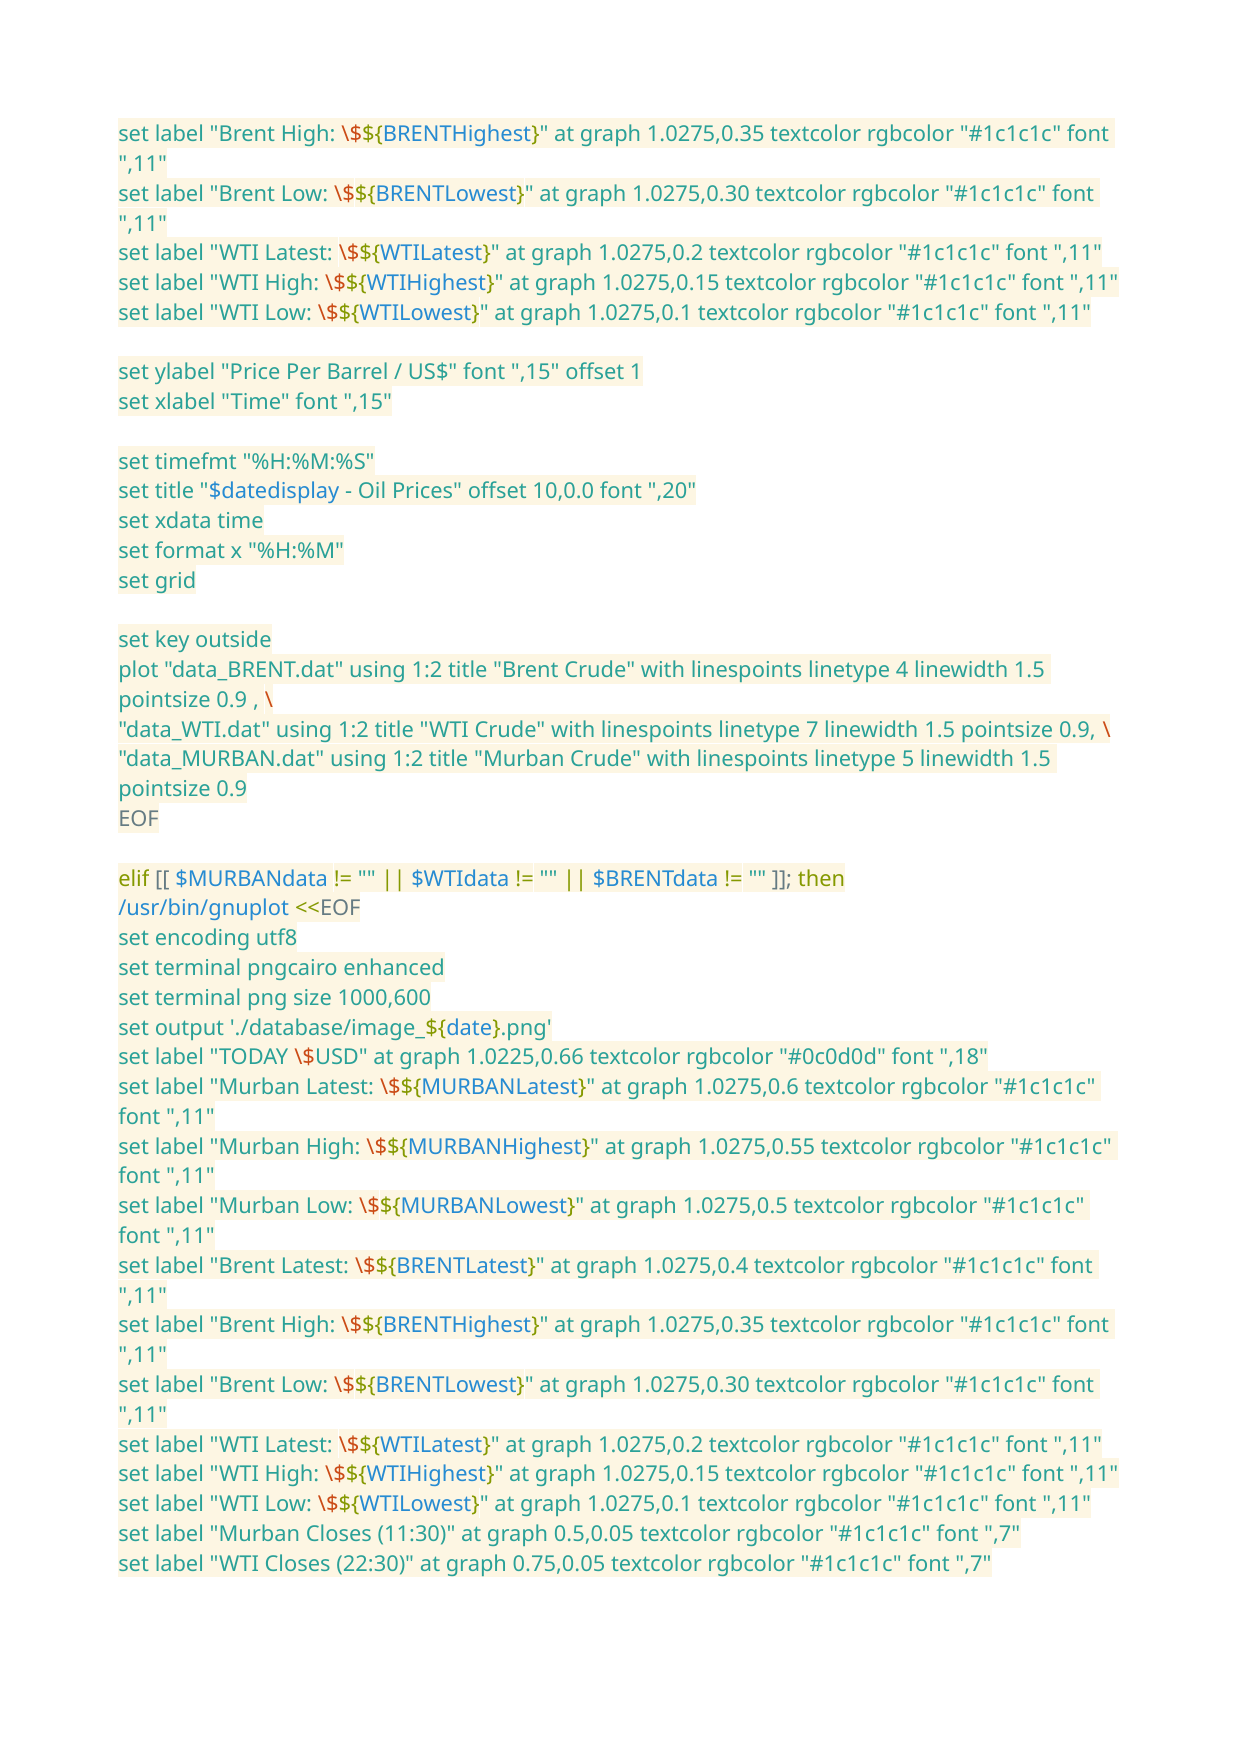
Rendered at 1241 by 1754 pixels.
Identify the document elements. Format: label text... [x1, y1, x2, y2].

text set terminal pngcairo enhanced [118, 952, 1122, 982]
text set ylabel "Price Per Barrel / US$" font ",15" offset 1 [118, 356, 1122, 386]
text set xlabel "Time" font ",15" [118, 386, 1122, 416]
text set label "Murban Latest: \$${MURBANLatest}" at graph 1.0275,0.6 textcolor rgbcolor "#1c1c1c" font ",11" [118, 1071, 1122, 1131]
text set label "Murban Low: \$${MURBANLowest}" at graph 1.0275,0.5 textcolor rgbcolor "#1c1c1c" font ",11" [118, 1190, 1122, 1250]
text set label "Murban Closes (11:30)" at graph 0.5,0.05 textcolor rgbcolor "#1c1c1c" font ",7" [118, 1518, 1122, 1548]
text set label "WTI Latest: \$${WTILatest}" at graph 1.0275,0.2 textcolor rgbcolor "#1c1c1c" font ",11" [118, 1428, 1122, 1458]
text set label "WTI Closes (22:30)" at graph 0.75,0.05 textcolor rgbcolor "#1c1c1c" font ",7" [118, 1548, 1122, 1577]
text elif [[ $MURBANdata != "" || $WTIdata != "" || $BRENTdata != "" ]]; then [118, 862, 1122, 892]
text set label "Brent High: \$${BRENTHighest}" at graph 1.0275,0.35 textcolor rgbcolor "#1c1c1c" font ",11" [118, 118, 1122, 178]
text set grid [118, 565, 1122, 594]
text /usr/bin/gnuplot <<EOF [118, 892, 1122, 922]
text set label "Murban High: \$${MURBANHighest}" at graph 1.0275,0.55 textcolor rgbcolor "#1c1c1c" font ",11" [118, 1131, 1122, 1190]
text set format x "%H:%M" [118, 535, 1122, 565]
text set label "Brent Low: \$${BRENTLowest}" at graph 1.0275,0.30 textcolor rgbcolor "#1c1c1c" font ",11" [118, 1369, 1122, 1428]
text set label "WTI High: \$${WTIHighest}" at graph 1.0275,0.15 textcolor rgbcolor "#1c1c1c" font ",11" [118, 267, 1122, 297]
text "data_WTI.dat" using 1:2 title "WTI Crude" with linespoints linetype 7 linewidth 1.5 pointsize 0.9, \ [118, 714, 1122, 743]
text set xdata time [118, 505, 1122, 535]
text set encoding utf8 [118, 922, 1122, 952]
text "data_MURBAN.dat" using 1:2 title "Murban Crude" with linespoints linetype 5 linewidth 1.5 pointsize 0.9 [118, 743, 1122, 803]
text set label "WTI Low: \$${WTILowest}" at graph 1.0275,0.1 textcolor rgbcolor "#1c1c1c" font ",11" [118, 1488, 1122, 1518]
text plot "data_BRENT.dat" using 1:2 title "Brent Crude" with linespoints linetype 4 linewidth 1.5 pointsize 0.9 , \ [118, 654, 1122, 714]
text set label "Brent High: \$${BRENTHighest}" at graph 1.0275,0.35 textcolor rgbcolor "#1c1c1c" font ",11" [118, 1309, 1122, 1369]
text set timefmt "%H:%M:%S" [118, 446, 1122, 475]
text set label "WTI Low: \$${WTILowest}" at graph 1.0275,0.1 textcolor rgbcolor "#1c1c1c" font ",11" [118, 297, 1122, 327]
text set label "WTI Latest: \$${WTILatest}" at graph 1.0275,0.2 textcolor rgbcolor "#1c1c1c" font ",11" [118, 237, 1122, 267]
text set title "$datedisplay - Oil Prices" offset 10,0.0 font ",20" [118, 475, 1122, 505]
text set label "Brent Latest: \$${BRENTLatest}" at graph 1.0275,0.4 textcolor rgbcolor "#1c1c1c" font ",11" [118, 1250, 1122, 1309]
text set label "WTI High: \$${WTIHighest}" at graph 1.0275,0.15 textcolor rgbcolor "#1c1c1c" font ",11" [118, 1458, 1122, 1488]
text set output './database/image_${date}.png' [118, 1011, 1122, 1041]
text set key outside [118, 624, 1122, 654]
text set terminal png size 1000,600 [118, 982, 1122, 1011]
text set label "Brent Low: \$${BRENTLowest}" at graph 1.0275,0.30 textcolor rgbcolor "#1c1c1c" font ",11" [118, 178, 1122, 237]
text EOF [118, 803, 1122, 833]
text set label "TODAY \$USD" at graph 1.0225,0.66 textcolor rgbcolor "#0c0d0d" font ",18" [118, 1041, 1122, 1071]
